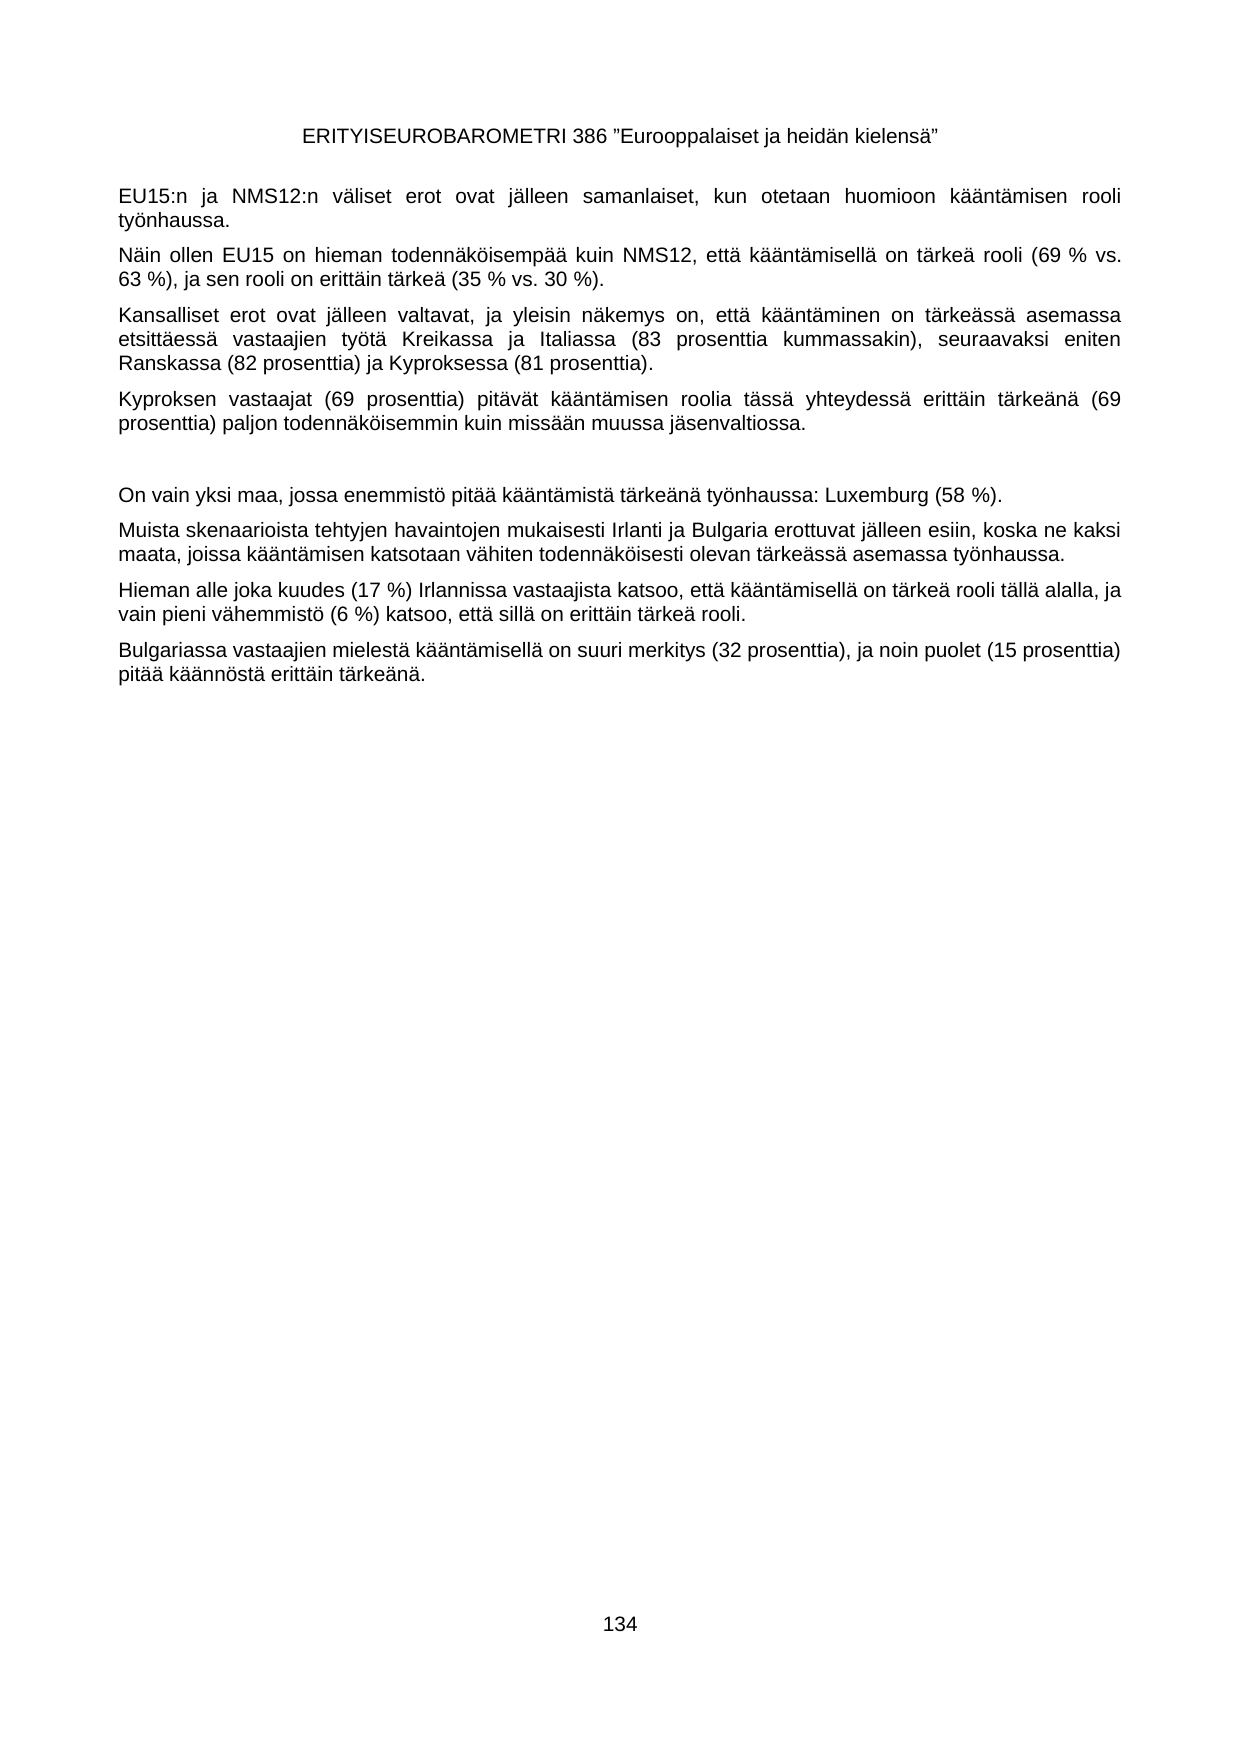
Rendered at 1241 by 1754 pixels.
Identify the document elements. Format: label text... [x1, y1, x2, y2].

text Kyproksen vastaajat (69 prosenttia) pitävät kääntämisen roolia tässä yhteydessä erittäin tärkeänä (69 prosenttia) paljon todennäköisemmin kuin missään muussa jäsenvaltiossa. [118, 387, 1122, 435]
text Näin ollen EU15 on hieman todennäköisempää kuin NMS12, että kääntämisellä on tärkeä rooli (69 % vs. 63 %), ja sen rooli on erittäin tärkeä (35 % vs. 30 %). [118, 243, 1122, 291]
text On vain yksi maa, jossa enemmistö pitää kääntämistä tärkeänä työnhaussa: Luxemburg (58 %). [118, 482, 1122, 506]
text EU15:n ja NMS12:n väliset erot ovat jälleen samanlaiset, kun otetaan huomioon kääntämisen rooli työnhaussa. [118, 183, 1122, 231]
text Muista skenaarioista tehtyjen havaintojen mukaisesti Irlanti ja Bulgaria erottuvat jälleen esiin, koska ne kaksi maata, joissa kääntämisen katsotaan vähiten todennäköisesti olevan tärkeässä asemassa työnhaussa. [118, 518, 1122, 566]
text Hieman alle joka kuudes (17 %) Irlannissa vastaajista katsoo, että kääntämisellä on tärkeä rooli tällä alalla, ja vain pieni vähemmistö (6 %) katsoo, että sillä on erittäin tärkeä rooli. [118, 578, 1122, 626]
text Bulgariassa vastaajien mielestä kääntämisellä on suuri merkitys (32 prosenttia), ja noin puolet (15 prosenttia) pitää käännöstä erittäin tärkeänä. [118, 638, 1122, 686]
text Kansalliset erot ovat jälleen valtavat, ja yleisin näkemys on, että kääntäminen on tärkeässä asemassa etsittäessä vastaajien työtä Kreikassa ja Italiassa (83 prosenttia kummassakin), seuraavaksi eniten Ranskassa (82 prosenttia) ja Kyproksessa (81 prosenttia). [118, 303, 1122, 375]
